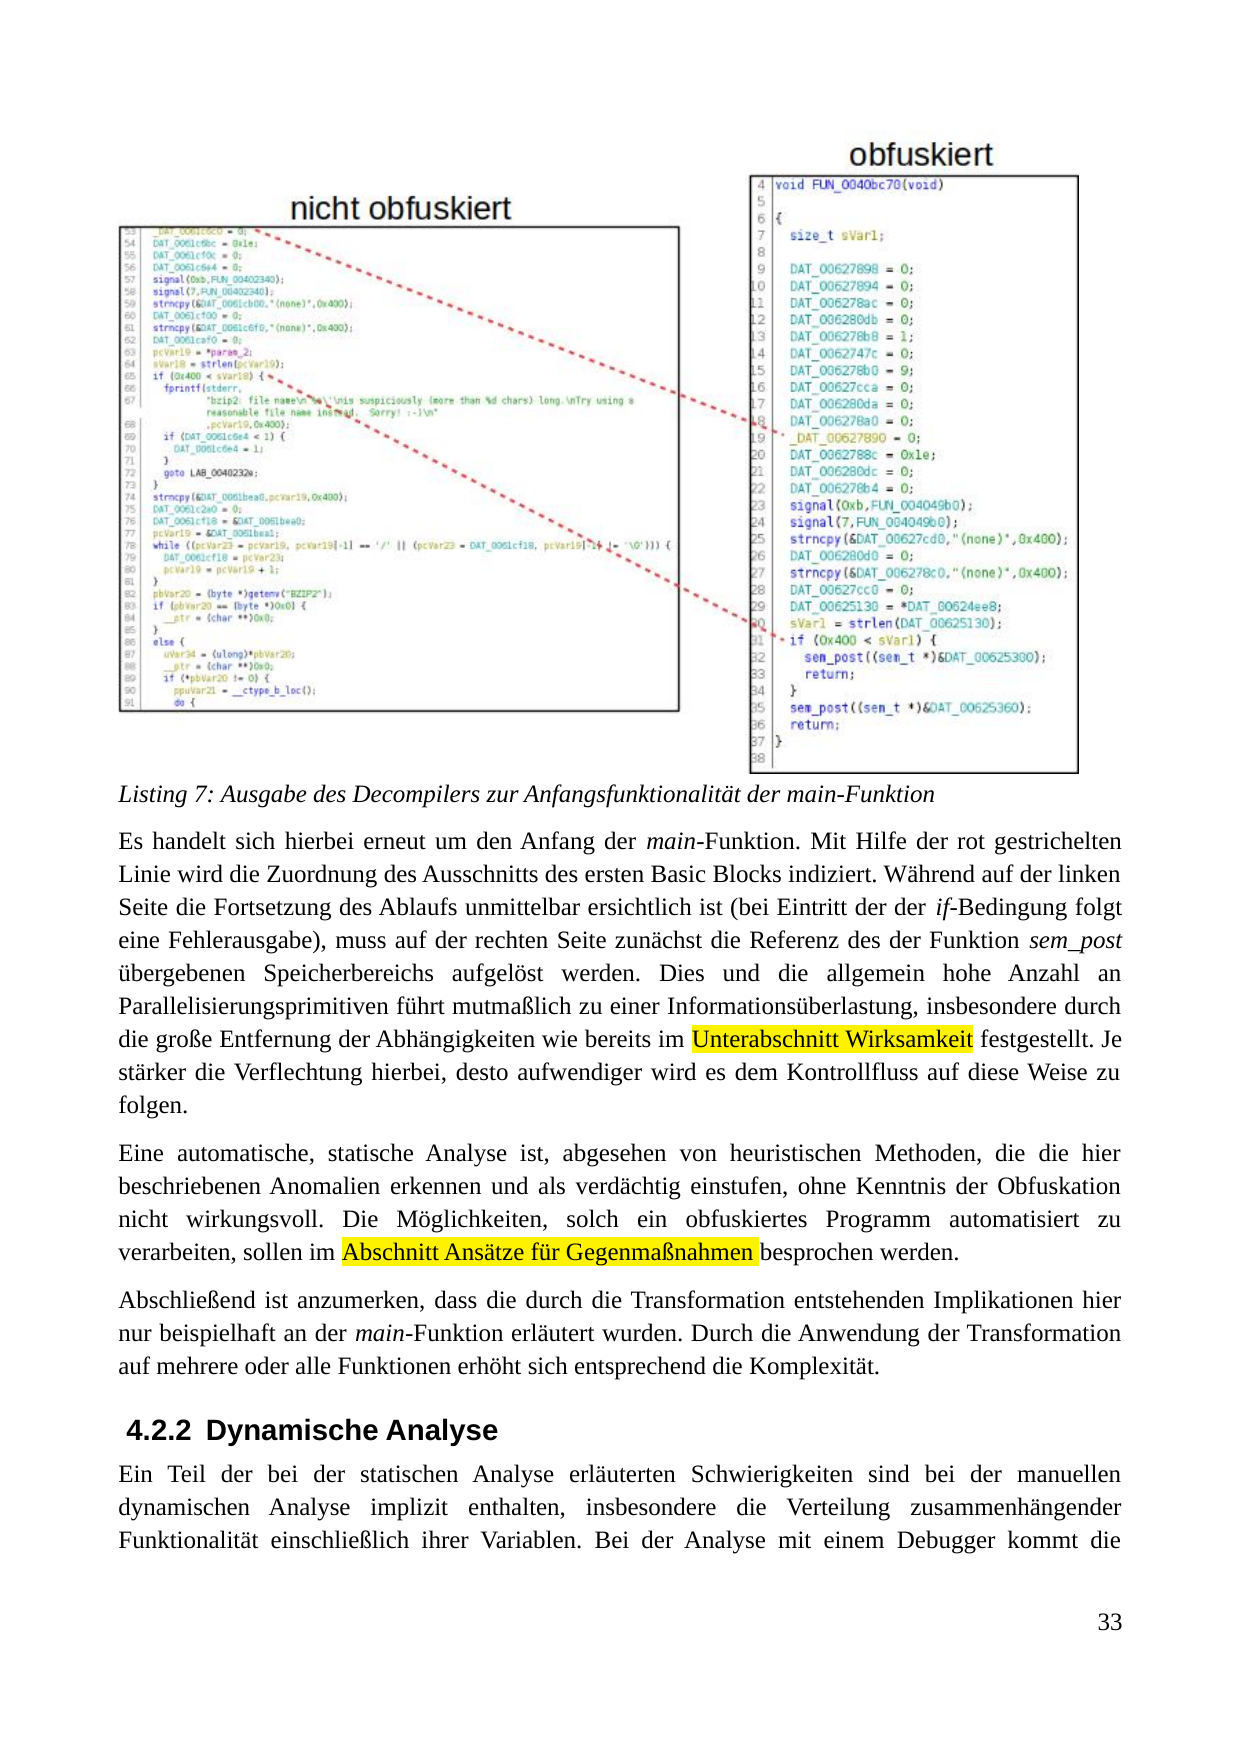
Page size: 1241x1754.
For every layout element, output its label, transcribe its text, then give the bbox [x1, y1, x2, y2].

text Abschließend ist anzumerken, dass die durch die Transformation entstehenden Implikationen hier nur beispielhaft an der main-Funktion erläutert wurden. Durch die Anwendung der Transformation auf mehrere oder alle Funktionen erhöht sich entsprechend die Komplexität. [118, 1285, 1122, 1379]
picture [118, 130, 1079, 774]
list Listing 7: Ausgabe des Decompilers zur Anfangsfunktionalität der main-Funktion [118, 774, 1079, 807]
text Es handelt sich hierbei erneut um den Anfang der main-Funktion. Mit Hilfe der rot gestrichelten Linie wird die Zuordnung des Ausschnitts des ersten Basic Blocks indiziert. Während auf der linken Seite die Fortsetzung des Ablaufs unmittelbar ersichtlich ist (bei Eintritt der der if-Bedingung folgt eine Fehlerausgabe), muss auf der rechten Seite zunächst die Referenz des der Funktion sem_post übergebenen Speicherbereichs aufgelöst werden. Dies und die allgemein hohe Anzahl an Parallelisierungsprimitiven führt mutmaßlich zu einer Informationsüberlastung, insbesondere durch die große Entfernung der Abhängigkeiten wie bereits im Unterabschnitt Wirksamkeit festgestellt. Je stärker die Verflechtung hierbei, desto aufwendiger wird es dem Kontrollfluss auf diese Weise zu folgen. [118, 826, 1122, 1119]
text Eine automatische, statische Analyse ist, abgesehen von heuristischen Methoden, die die hier beschriebenen Anomalien erkennen und als verdächtig einstufen, ohne Kenntnis der Obfuskation nicht wirkungsvoll. Die Möglichkeiten, solch ein obfuskiertes Programm automatisiert zu verarbeiten, sollen im Abschnitt Ansätze für Gegenmaßnahmen besprochen werden. [118, 1138, 1122, 1266]
subtitle Dynamische Analyse [118, 1413, 1122, 1447]
text Ein Teil der bei der statischen Analyse erläuterten Schwierigkeiten sind bei der manuellen dynamischen Analyse implizit enthalten, insbesondere die Verteilung zusammenhängender Funktionalität einschließlich ihrer Variablen. Bei der Analyse mit einem Debugger kommt die [118, 1459, 1122, 1554]
